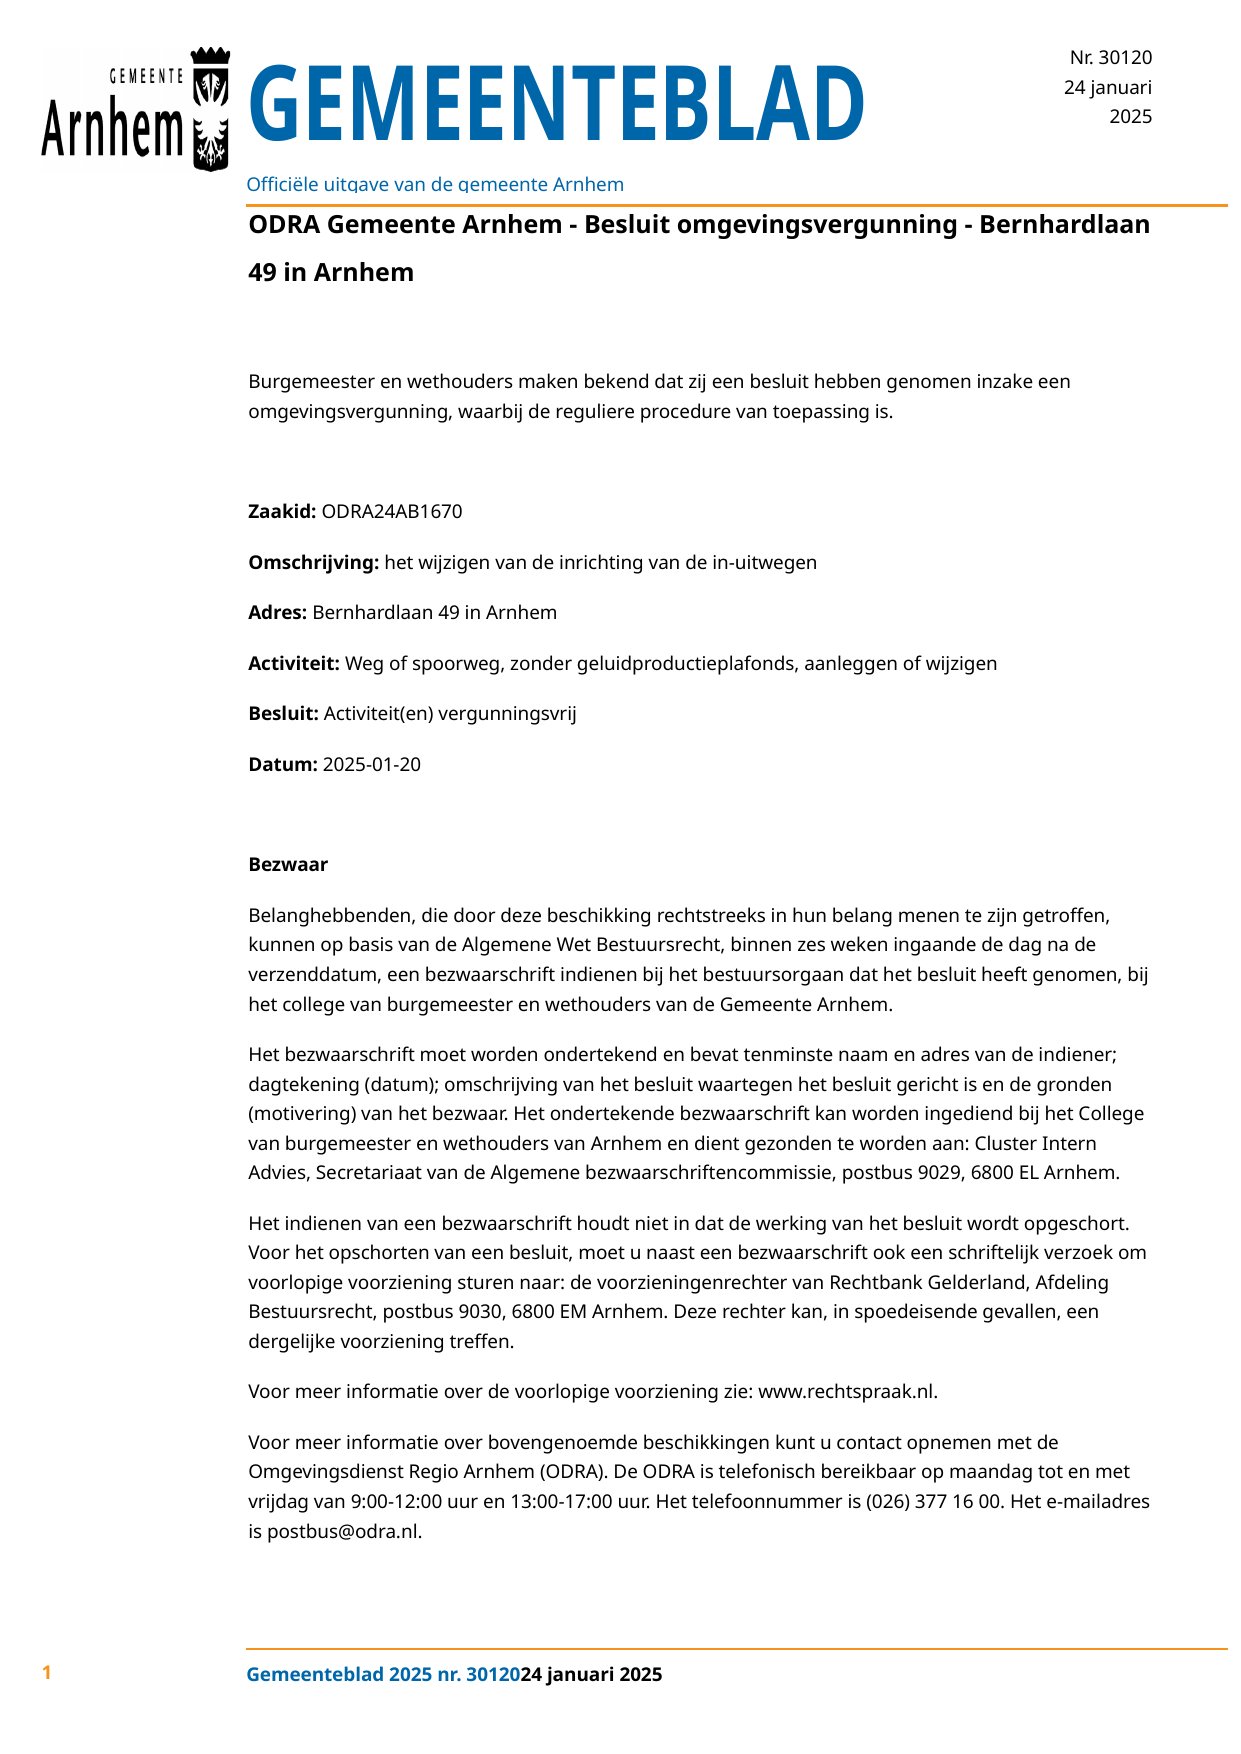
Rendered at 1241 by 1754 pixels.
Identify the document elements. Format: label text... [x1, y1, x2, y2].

text ODRA Gemeente Arnhem - Besluit omgevingsvergunning - Bernhardlaan 49 in Arnhem [248, 207, 1152, 288]
text Omschrijving: het wijzigen van de inrichting van de in-uitwegen [248, 549, 1152, 575]
text Activiteit: Weg of spoorweg, zonder geluidproductieplafonds, aanleggen of wijzigen [248, 650, 1152, 676]
picture [41, 47, 231, 172]
text Bezwaar [248, 852, 1152, 877]
text Voor meer informatie over de voorlopige voorziening zie: www.rechtspraak.nl. [248, 1379, 1152, 1404]
text Voor meer informatie over bovengenoemde beschikkingen kunt u contact opnemen met de Omgevingsdienst Regio Arnhem (ODRA). De ODRA is telefonisch bereikbaar op maandag tot en met vrijdag van 9:00-12:00 uur en 13:00-17:00 uur. Het telefoonnummer is (026) 377 16 00. Het e-mailadres is postbus@odra.nl. [248, 1429, 1152, 1544]
text Het indienen van een bezwaarschrift houdt niet in dat de werking van het besluit wordt opgeschort. Voor het opschorten van een besluit, moet u naast een bezwaarschrift ook een schriftelijk verzoek om voorlopige voorziening sturen naar: de voorzieningenrechter van Rechtbank Gelderland, Afdeling Bestuursrecht, postbus 9030, 6800 EM Arnhem. Deze rechter kan, in spoedeisende gevallen, een dergelijke voorziening treffen. [248, 1210, 1152, 1354]
text Belanghebbenden, die door deze beschikking rechtstreeks in hun belang menen te zijn getroffen, kunnen op basis van de Algemene Wet Bestuursrecht, binnen zes weken ingaande de dag na de verzenddatum, een bezwaarschrift indienen bij het bestuursorgaan dat het besluit heeft genomen, bij het college van burgemeester en wethouders van de Gemeente Arnhem. [248, 902, 1152, 1017]
text Zaakid: ODRA24AB1670 [248, 499, 1152, 524]
text Het bezwaarschrift moet worden ondertekend en bevat tenminste naam en adres van de indiener; dagtekening (datum); omschrijving van het besluit waartegen het besluit gericht is en de gronden (motivering) van het bezwaar. Het ondertekende bezwaarschrift kan worden ingediend bij het College van burgemeester en wethouders van Arnhem en dient gezonden te worden aan: Cluster Intern Advies, Secretariaat van de Algemene bezwaarschriftencommissie, postbus 9029, 6800 EL Arnhem. [248, 1041, 1152, 1185]
text Besluit: Activiteit(en) vergunningsvrij [248, 700, 1152, 726]
text Burgemeester en wethouders maken bekend dat zij een besluit hebben genomen inzake een omgevingsvergunning, waarbij de reguliere procedure van toepassing is. [248, 368, 1152, 424]
text Adres: Bernhardlaan 49 in Arnhem [248, 599, 1152, 625]
text Datum: 2025-01-20 [248, 751, 1152, 777]
